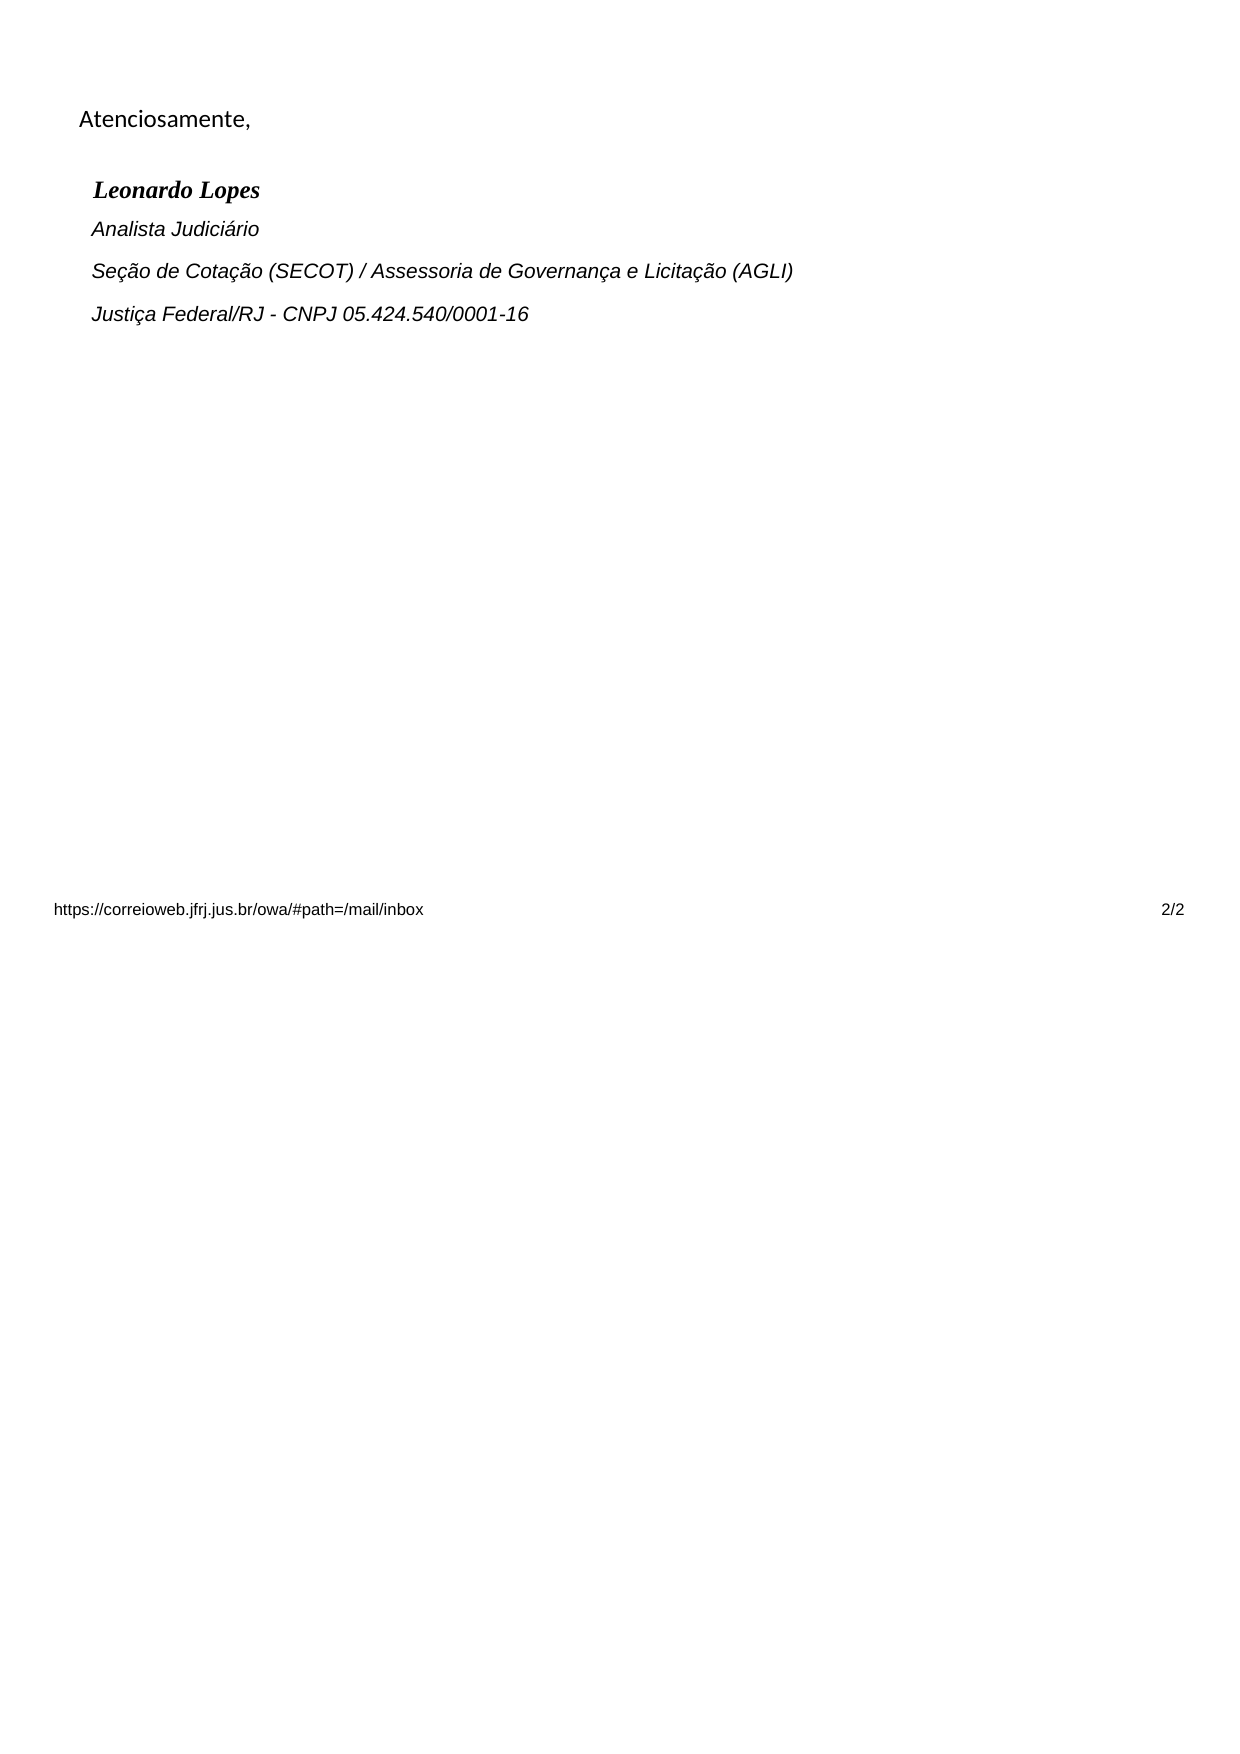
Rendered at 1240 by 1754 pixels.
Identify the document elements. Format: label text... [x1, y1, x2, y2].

text Atenciosamente, [79, 103, 1174, 133]
text Leonardo Lopes [93, 175, 1184, 204]
text https://correioweb.jfrj.jus.br/owa/#path=/mail/inbox 2/2 [53, 899, 1184, 919]
text Analista Judiciário [91, 217, 1184, 241]
text Justiça Federal/RJ - CNPJ 05.424.540/0001-16 [91, 302, 1184, 326]
text Seção de Cotação (SECOT) / Assessoria de Governança e Licitação (AGLI) [91, 259, 1184, 283]
